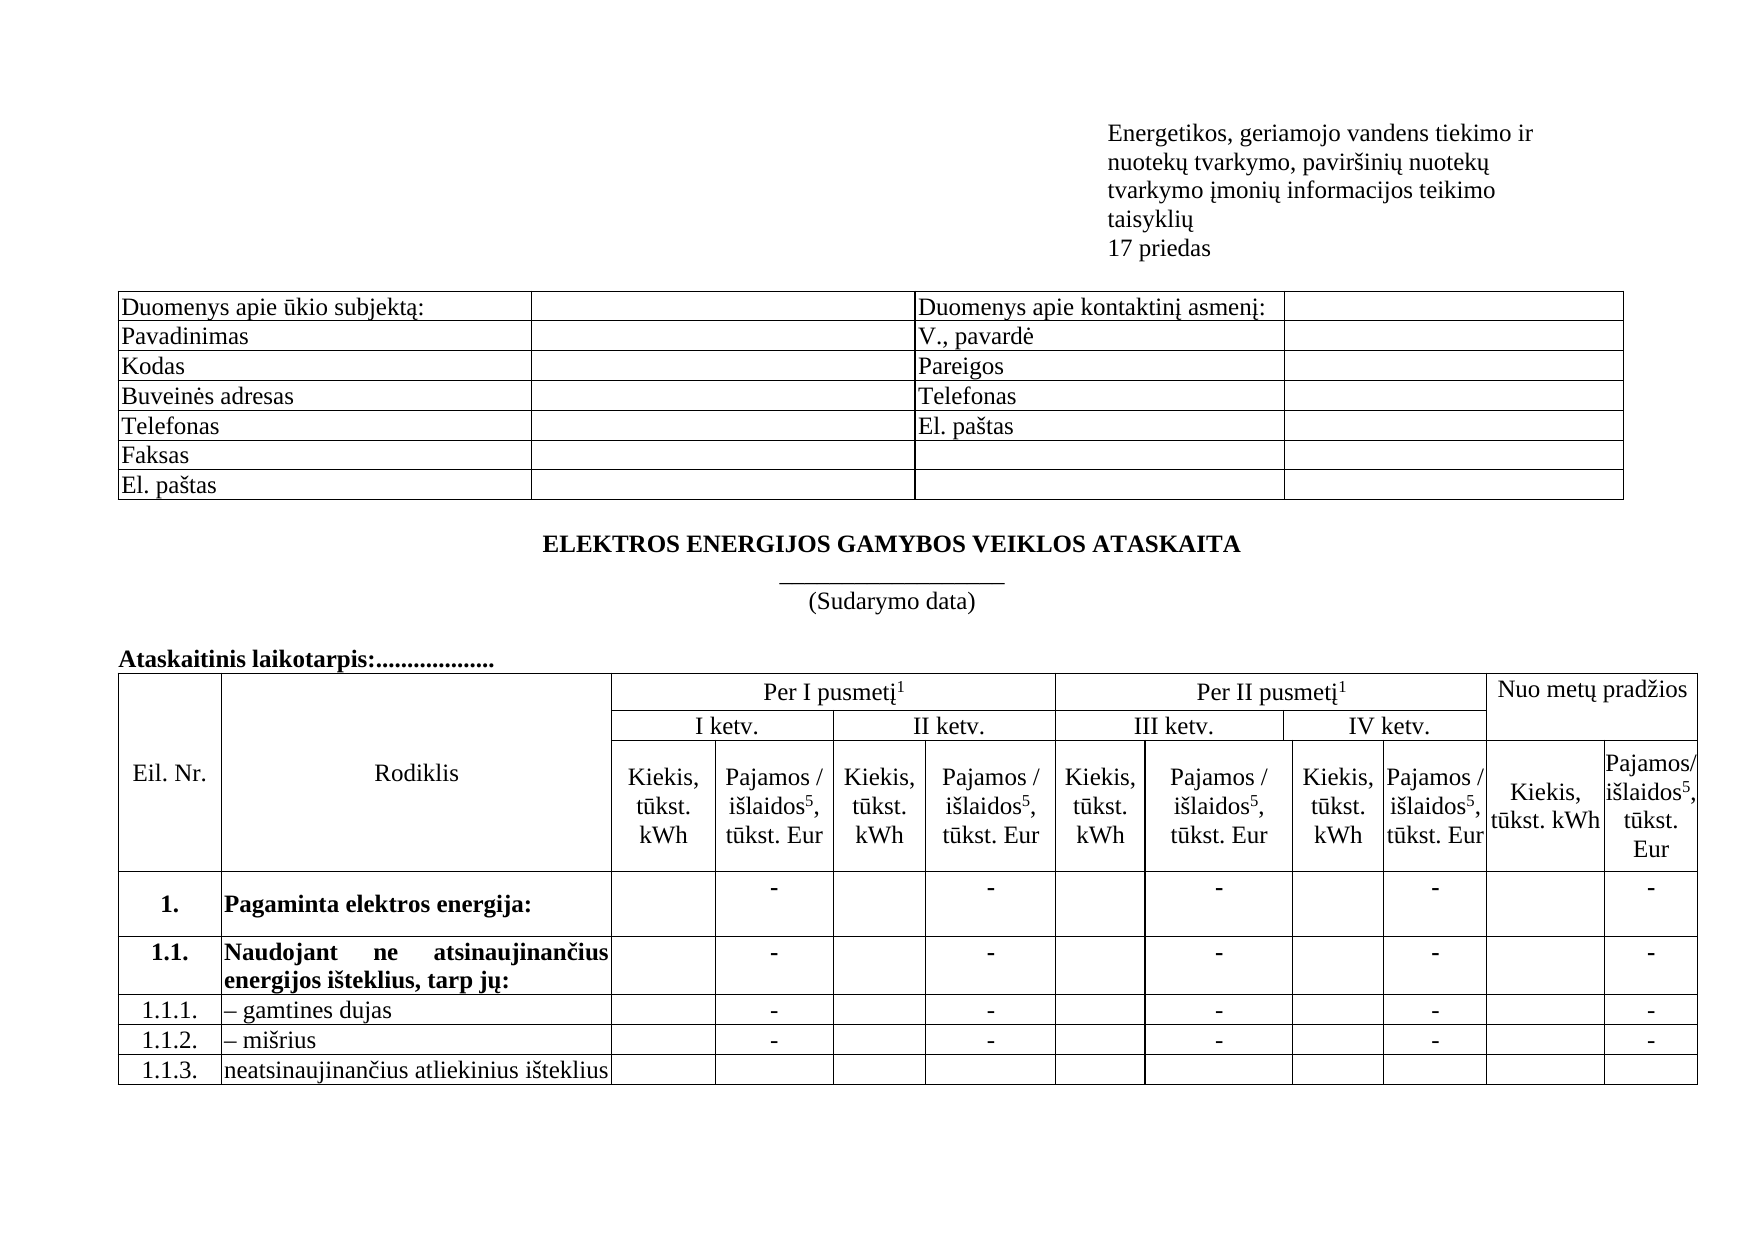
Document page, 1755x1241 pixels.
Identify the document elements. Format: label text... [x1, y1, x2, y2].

table_cell - [926, 872, 1055, 936]
table_cell El. paštas [916, 411, 1284, 439]
table_cell Buveinės adresas [119, 381, 531, 410]
table_cell – mišrius [222, 1025, 611, 1054]
table_cell [1293, 937, 1383, 994]
table_cell - [1146, 995, 1292, 1024]
table_cell Pavadinimas [119, 321, 531, 350]
table_cell Telefonas [916, 381, 1284, 410]
table_cell [1056, 995, 1144, 1024]
table_cell III ketv. [1056, 711, 1283, 739]
table_cell [1487, 1025, 1604, 1054]
table_cell Kiekis, tūkst. kWh [612, 741, 715, 871]
table_cell - [1384, 937, 1486, 994]
table_cell [926, 1055, 1055, 1084]
table_header Per I pusmetį1 [612, 674, 1055, 710]
table_cell Pajamos / išlaidos5, tūkst. Eur [716, 741, 833, 871]
table_header Nuo metų pradžios [1487, 674, 1697, 739]
table_header Eil. Nr. [119, 674, 221, 871]
table_cell II ketv. [834, 711, 1055, 739]
table_cell [532, 351, 914, 380]
table_cell [916, 470, 1284, 499]
table_cell Pajamos / išlaidos5, tūkst. Eur [1384, 741, 1486, 871]
table_header Duomenys apie ūkio subjektą: [119, 292, 531, 320]
text __________________ [118, 558, 1666, 586]
text Energetikos, geriamojo vandens tiekimo ir [1107, 118, 1666, 147]
table_cell Kiekis, tūkst. kWh [1487, 741, 1604, 871]
table_cell [1487, 995, 1604, 1024]
table_cell [834, 872, 925, 936]
table_cell - [1146, 872, 1292, 936]
table_cell [532, 470, 914, 499]
table_cell [532, 321, 914, 350]
table_cell [1285, 351, 1623, 380]
table_cell neatsinaujinančius atliekinius išteklius [222, 1055, 611, 1084]
table_cell - [1146, 1025, 1292, 1054]
text taisyklių [1107, 204, 1666, 233]
table_cell – gamtines dujas [222, 995, 611, 1024]
table_cell Faksas [119, 441, 531, 469]
table_cell [532, 381, 914, 410]
table_cell [916, 441, 1284, 469]
table_cell [1293, 1025, 1383, 1054]
table_cell Pajamos/ išlaidos5, tūkst. Eur [1605, 741, 1697, 871]
text tvarkymo įmonių informacijos teikimo [1107, 176, 1666, 204]
table_cell [834, 1025, 925, 1054]
table_cell - [1605, 872, 1697, 936]
text nuotekų tvarkymo, paviršinių nuotekų [1107, 147, 1666, 176]
table_cell Telefonas [119, 411, 531, 439]
table_cell [1285, 470, 1623, 499]
table_cell [1285, 321, 1623, 350]
table_cell Kodas [119, 351, 531, 380]
table_cell [1146, 1055, 1292, 1084]
table_cell [612, 937, 715, 994]
table_cell - [1384, 1025, 1486, 1054]
table_cell [612, 1025, 715, 1054]
table_cell [1285, 411, 1623, 439]
table_cell [716, 1055, 833, 1084]
table_cell - [926, 1025, 1055, 1054]
table_header [1285, 292, 1623, 320]
table_cell - [1605, 995, 1697, 1024]
table_cell [1605, 1055, 1697, 1084]
table_cell 1.1.2. [119, 1025, 221, 1054]
table_cell Pareigos [916, 351, 1284, 380]
table_header [532, 292, 914, 320]
table_cell - [926, 937, 1055, 994]
table_cell [834, 995, 925, 1024]
text 17 priedas [1107, 233, 1666, 262]
table_cell 1. [119, 872, 221, 936]
table_header Per II pusmetį1 [1056, 674, 1486, 710]
table_cell [1056, 1025, 1144, 1054]
table_cell Pajamos / išlaidos5, tūkst. Eur [1146, 741, 1292, 871]
table_cell [1487, 937, 1604, 994]
table_cell I ketv. [612, 711, 833, 739]
table_cell [1293, 872, 1383, 936]
table_cell [834, 937, 925, 994]
table_header Rodiklis [222, 674, 611, 871]
table_cell [1293, 995, 1383, 1024]
table_cell 1.1. [119, 937, 221, 994]
table_cell [1487, 1055, 1604, 1084]
table_cell - [716, 1025, 833, 1054]
table_cell 1.1.3. [119, 1055, 221, 1084]
table_cell [1487, 872, 1604, 936]
table_cell V., pavardė [916, 321, 1284, 350]
text ELEKTROS ENERGIJOS GAMYBOS VEIKLOS ATASKAITA [118, 529, 1666, 558]
table_cell [1056, 937, 1144, 994]
table_cell [612, 872, 715, 936]
table_cell - [716, 937, 833, 994]
table_cell [1293, 1055, 1383, 1084]
text Ataskaitinis laikotarpis:................... [118, 644, 1666, 673]
table_cell - [1605, 1025, 1697, 1054]
table_cell [1285, 441, 1623, 469]
text (Sudarymo data) [118, 586, 1666, 615]
table_cell 1.1.1. [119, 995, 221, 1024]
table_cell El. paštas [119, 470, 531, 499]
table_cell Pajamos / išlaidos5, tūkst. Eur [926, 741, 1055, 871]
table_cell Naudojant ne atsinaujinančius energijos išteklius, tarp jų: [222, 937, 611, 994]
table_cell [1285, 381, 1623, 410]
table_cell Kiekis, tūkst. kWh [1293, 741, 1383, 871]
table_cell - [1146, 937, 1292, 994]
table_cell - [716, 995, 833, 1024]
table_header Duomenys apie kontaktinį asmenį: [916, 292, 1284, 320]
table_cell - [1384, 995, 1486, 1024]
table_cell [612, 1055, 715, 1084]
table_cell [532, 411, 914, 439]
table_cell [1384, 1055, 1486, 1084]
table_cell [532, 441, 914, 469]
table_cell - [1605, 937, 1697, 994]
table_cell - [716, 872, 833, 936]
table_cell - [1384, 872, 1486, 936]
table_cell [834, 1055, 925, 1084]
table_cell [612, 995, 715, 1024]
table_cell IV ketv. [1284, 711, 1486, 739]
table_cell [1056, 872, 1144, 936]
table_cell [1056, 1055, 1144, 1084]
table_cell Kiekis, tūkst. kWh [1056, 741, 1144, 871]
table_cell Kiekis, tūkst. kWh [834, 741, 925, 871]
table_cell - [926, 995, 1055, 1024]
table_cell Pagaminta elektros energija: [222, 872, 611, 936]
